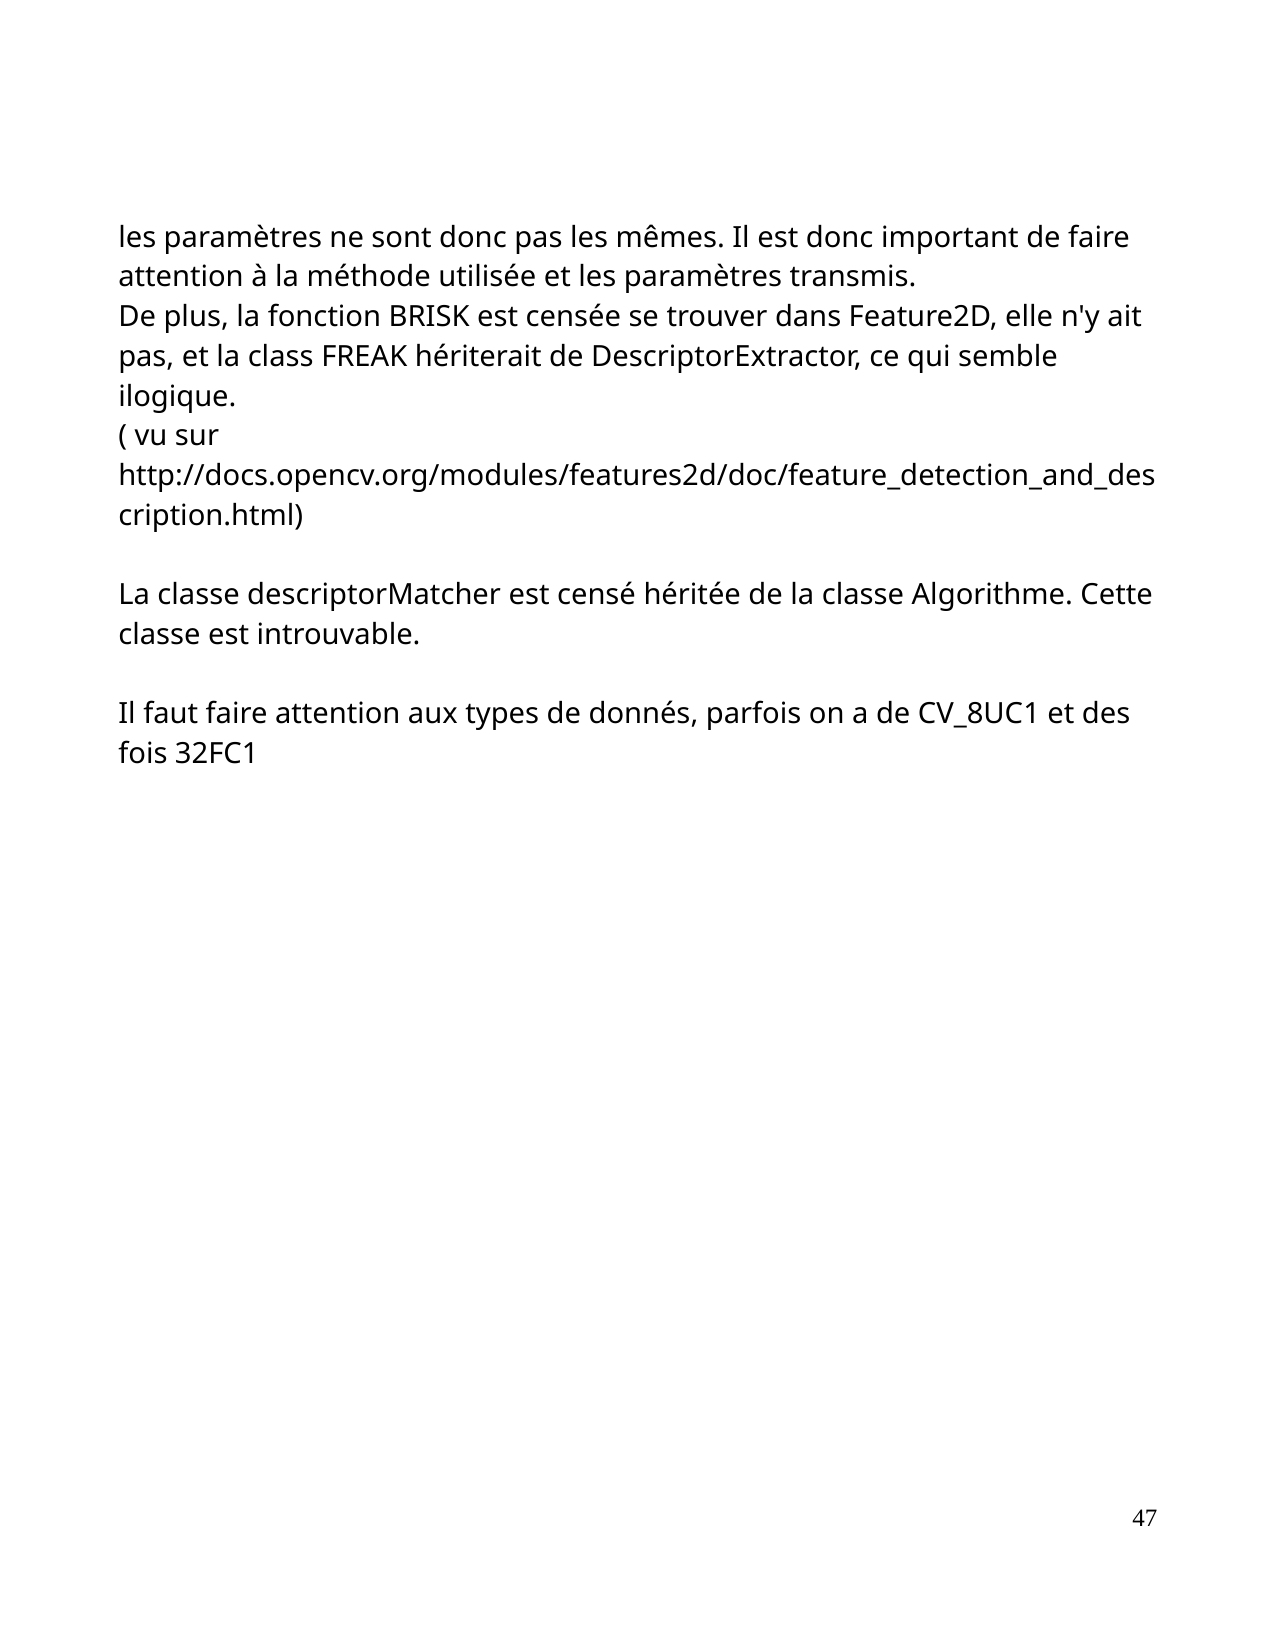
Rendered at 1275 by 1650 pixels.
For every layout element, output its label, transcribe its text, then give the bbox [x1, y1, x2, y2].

text Il faut faire attention aux types de donnés, parfois on a de CV_8UC1 et des fois 32FC1 [118, 692, 1157, 772]
text De plus, la fonction BRISK est censée se trouver dans Feature2D, elle n'y ait pas, et la class FREAK hériterait de DescriptorExtractor, ce qui semble ilogique. [118, 295, 1157, 414]
text La classe descriptorMatcher est censé héritée de la classe Algorithme. Cette classe est introuvable. [118, 573, 1157, 653]
text les paramètres ne sont donc pas les mêmes. Il est donc important de faire attention à la méthode utilisée et les paramètres transmis. [118, 216, 1157, 295]
text ( vu sur http://docs.opencv.org/modules/features2d/doc/feature_detection_and_description.html) [118, 414, 1157, 533]
